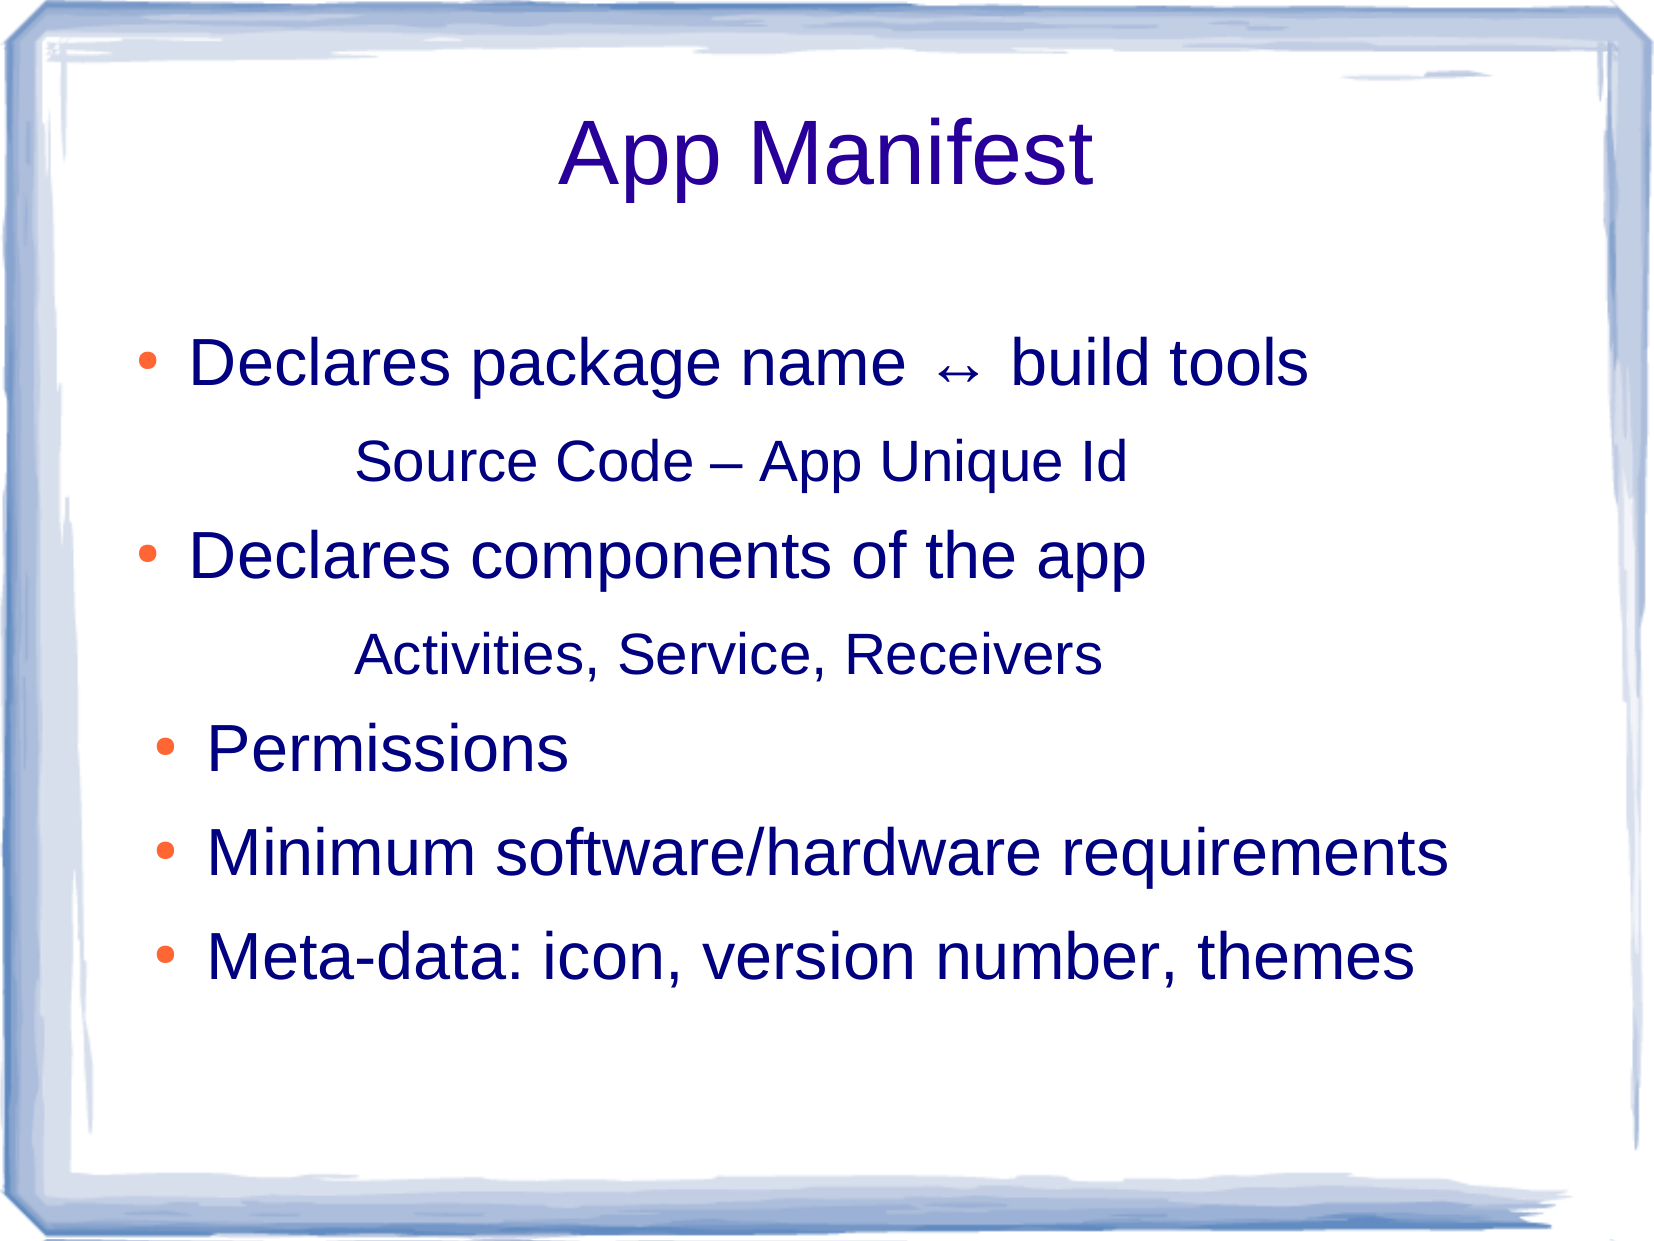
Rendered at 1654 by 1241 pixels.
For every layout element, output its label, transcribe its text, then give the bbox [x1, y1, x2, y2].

title App Manifest [82, 49, 1571, 257]
picture [0, 0, 1654, 1241]
list Declares package name ↔ build tools Source Code – App Unique Id Declares components of the app Activities, Service, Receivers Permissions Minimum software/hardware requirements Meta-data: icon, version number, themes [118, 324, 1571, 1045]
